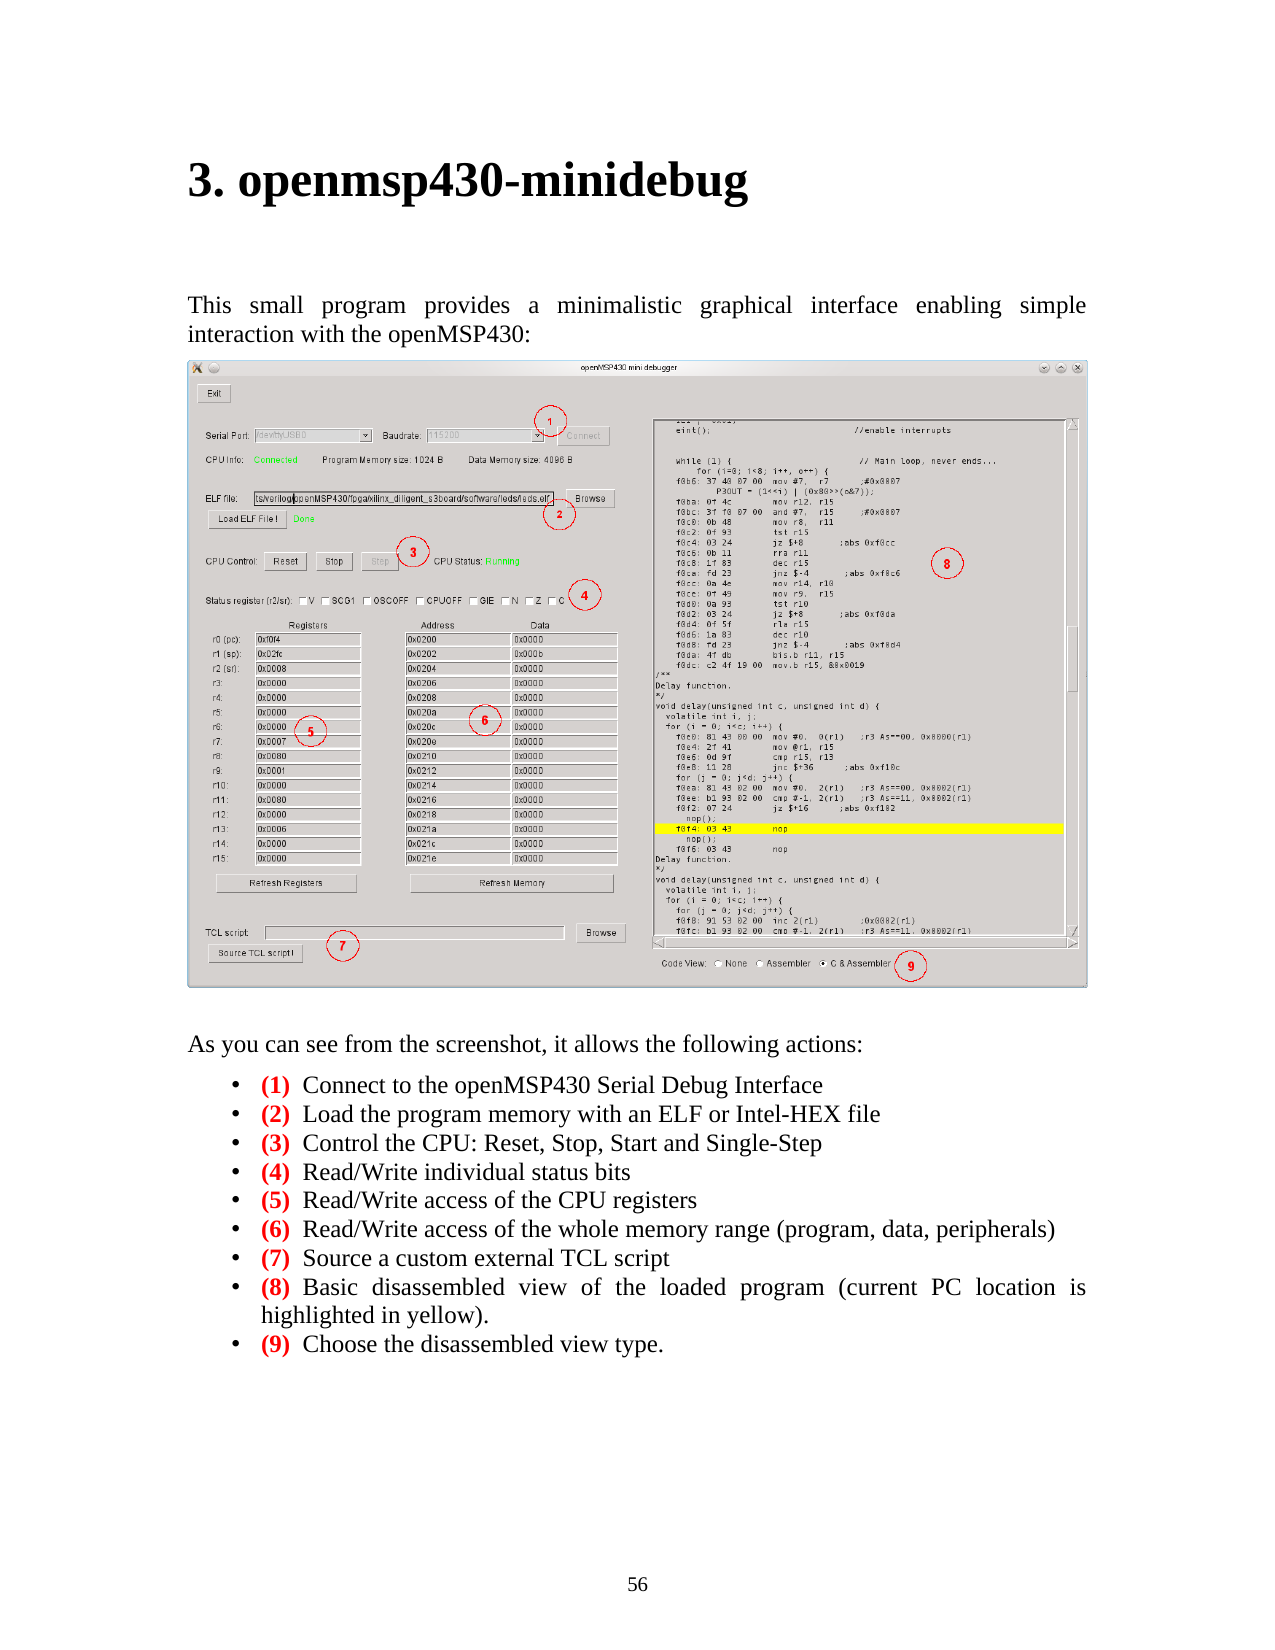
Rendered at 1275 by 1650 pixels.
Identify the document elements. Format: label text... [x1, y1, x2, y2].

list (4) Read/Write individual status bits [231, 1157, 1088, 1186]
text This small program provides a minimalistic graphical interface enabling simple interaction with the openMSP430: [187, 290, 1088, 347]
list (9) Choose the disassembled view type. [231, 1329, 1088, 1358]
list (7) Source a custom external TCL script [231, 1243, 1088, 1272]
list (6) Read/Write access of the whole memory range (program, data, peripherals) [231, 1214, 1088, 1243]
list (8) Basic disassembled view of the loaded program (current PC location is highlighted in yellow). [231, 1272, 1088, 1329]
list (3) Control the CPU: Reset, Stop, Start and Single-Step [231, 1128, 1088, 1157]
text 3. openmsp430-minidebug [187, 150, 1088, 207]
list (5) Read/Write access of the CPU registers [231, 1186, 1088, 1214]
list (2) Load the program memory with an ELF or Intel-HEX file [231, 1099, 1088, 1128]
text As you can see from the screenshot, it allows the following actions: [187, 1029, 1088, 1058]
list (1) Connect to the openMSP430 Serial Debug Interface [231, 1071, 1088, 1099]
picture [187, 360, 1088, 988]
